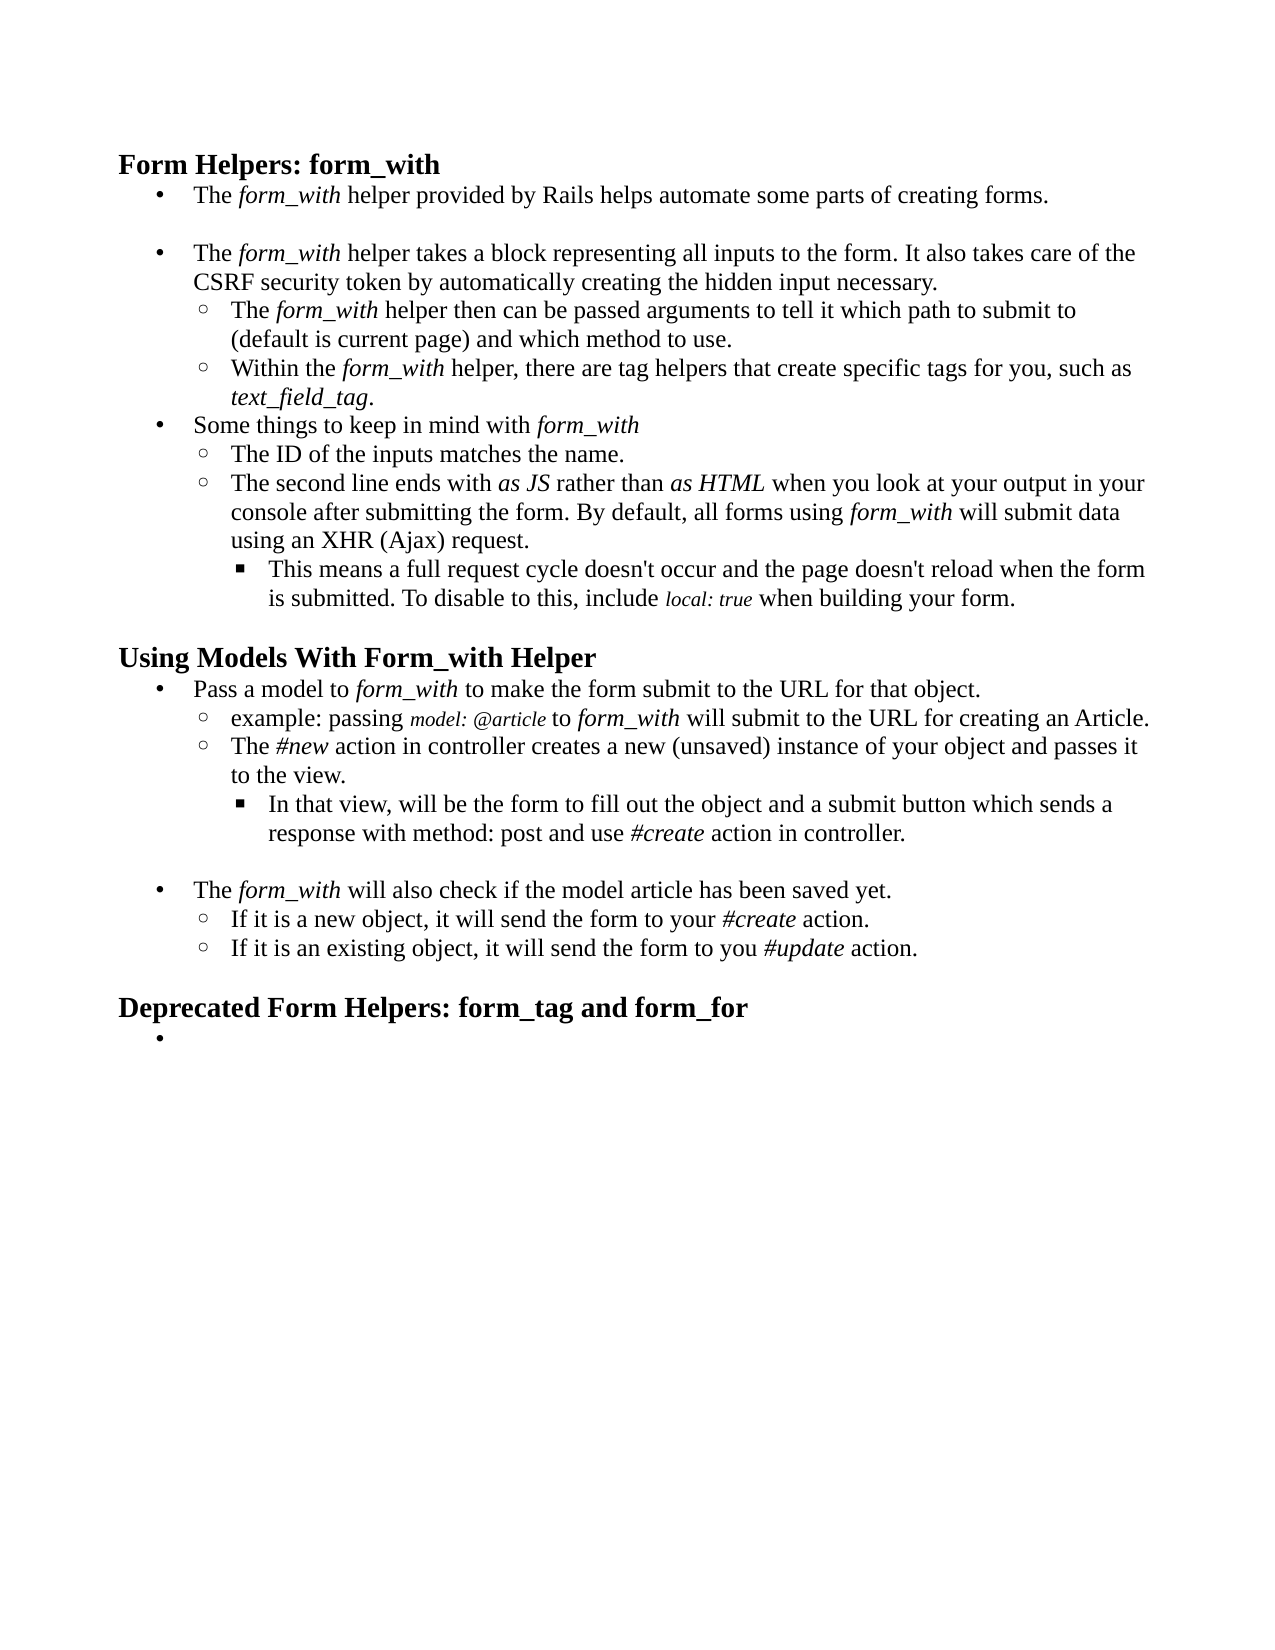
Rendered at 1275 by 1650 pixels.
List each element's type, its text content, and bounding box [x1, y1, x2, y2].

list If it is a new object, it will send the form to your #create action. [193, 904, 1157, 933]
list example: passing model: @article to form_with will submit to the URL for creating an Article. [193, 703, 1157, 731]
list The #new action in controller creates a new (unsaved) instance of your object and passes it to the view. [193, 731, 1157, 789]
text Form Helpers: form_with [118, 147, 1157, 180]
list Pass a model to form_with to make the form submit to the URL for that object. [156, 674, 1157, 703]
list Some things to keep in mind with form_with [156, 410, 1157, 439]
list This means a full request cycle doesn't occur and the page doesn't reload when the form is submitted. To disable to this, include local: true when building your form. [231, 554, 1157, 612]
list Within the form_with helper, there are tag helpers that create specific tags for you, such as text_field_tag. [193, 353, 1157, 410]
list The form_with helper provided by Rails helps automate some parts of creating forms. [156, 180, 1157, 209]
list The form_with will also check if the model article has been saved yet. [156, 875, 1157, 904]
list The form_with helper takes a block representing all inputs to the form. It also takes care of the CSRF security token by automatically creating the hidden input necessary. [156, 238, 1157, 295]
text Using Models With Form_with Helper [118, 640, 1157, 674]
list The ID of the inputs matches the name. [193, 439, 1157, 468]
list In that view, will be the form to fill out the object and a submit button which sends a response with method: post and use #create action in controller. [231, 789, 1157, 846]
list The second line ends with as JS rather than as HTML when you look at your output in your console after submitting the form. By default, all forms using form_with will submit data using an XHR (Ajax) request. [193, 468, 1157, 554]
text Deprecated Form Helpers: form_tag and form_for [118, 990, 1157, 1024]
list The form_with helper then can be passed arguments to tell it which path to submit to (default is current page) and which method to use. [193, 295, 1157, 353]
list If it is an existing object, it will send the form to you #update action. [193, 933, 1157, 961]
